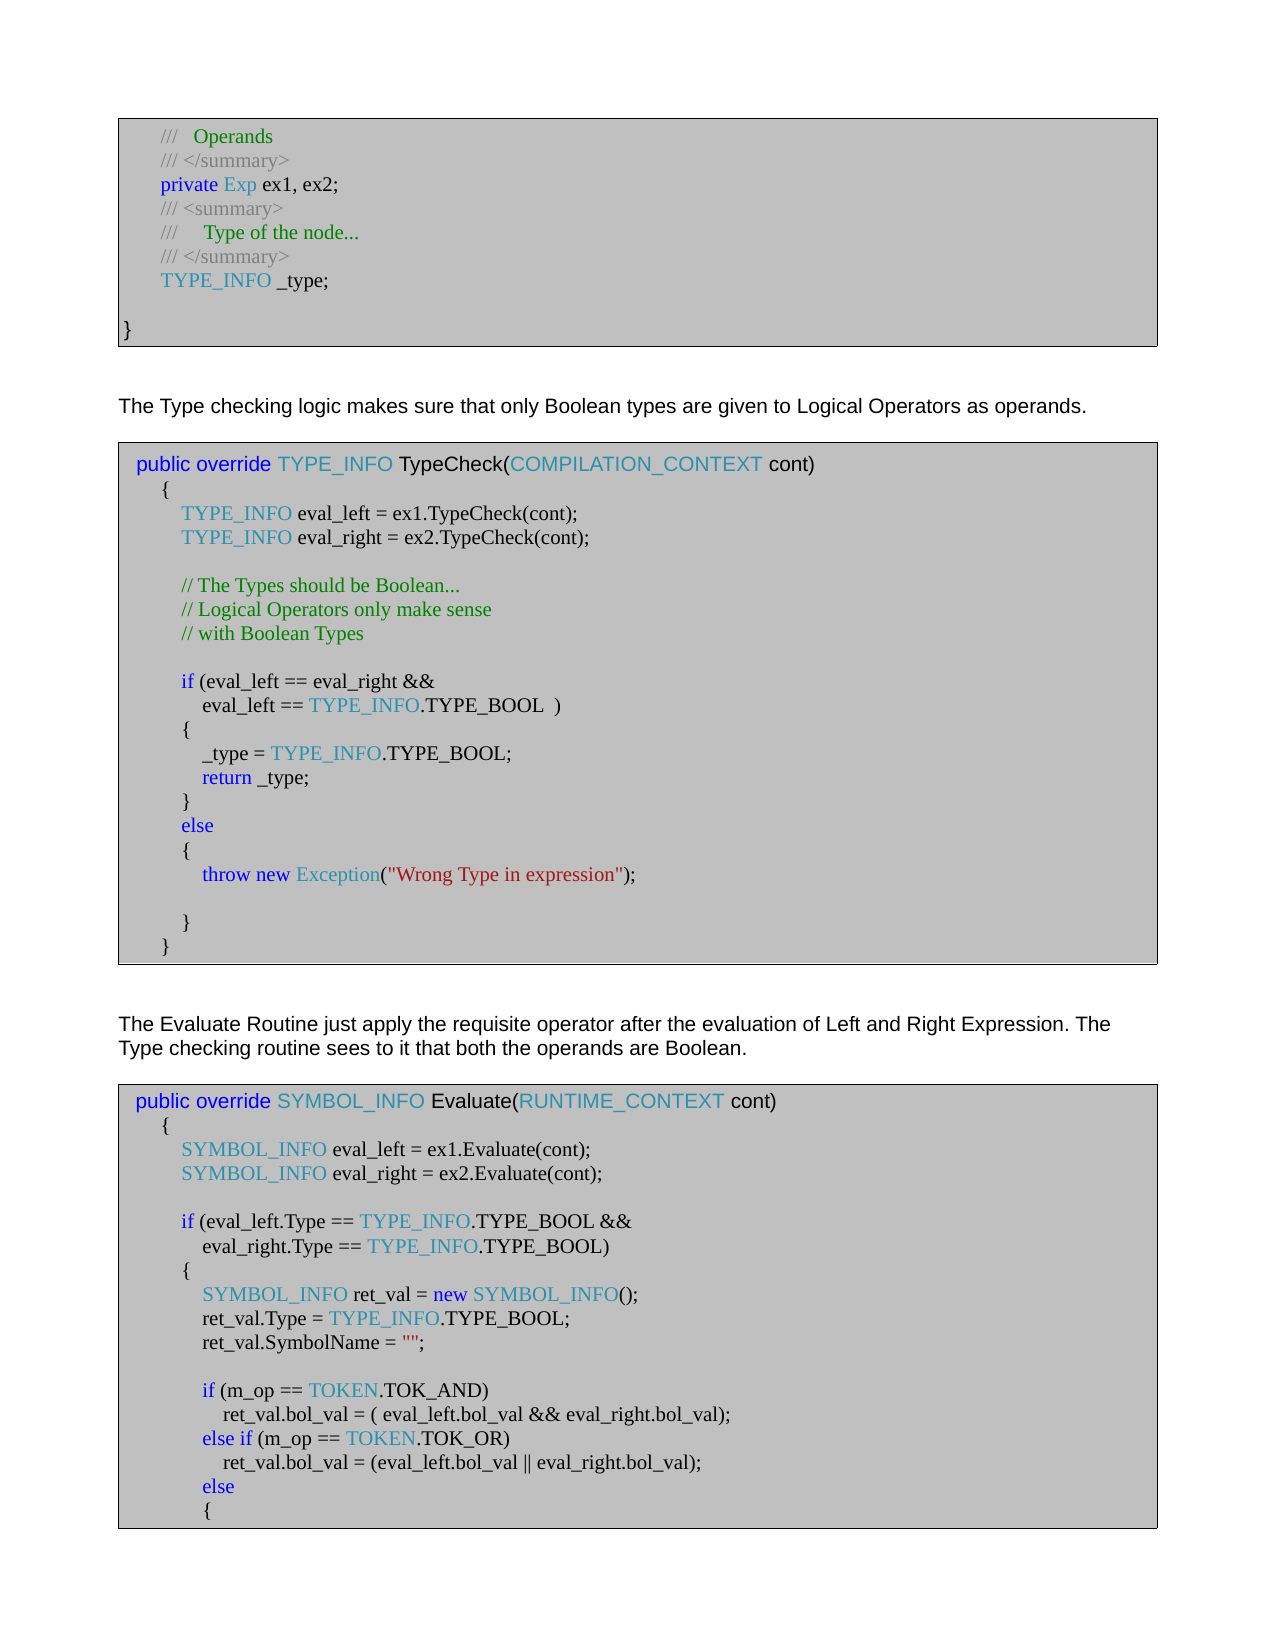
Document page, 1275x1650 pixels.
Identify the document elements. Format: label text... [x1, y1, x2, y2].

text The Evaluate Routine just apply the requisite operator after the evaluation of Left and Right Expression. The Type checking routine sees to it that both the operands are Boolean. [118, 1012, 1157, 1059]
table_header public override TYPE_INFO TypeCheck(COMPILATION_CONTEXT cont) { TYPE_INFO eval_left = ex1.TypeCheck(cont); TYPE_INFO eval_right = ex2.TypeCheck(cont); // The Types should be Boolean... // Logical Operators only make sense // with Boolean Types if (eval_left == eval_right && eval_left == TYPE_INFO.TYPE_BOOL ) { _type = TYPE_INFO.TYPE_BOOL; return _type; } else { throw new Exception("Wrong Type in expression"); } } [119, 443, 1157, 963]
table_header public override SYMBOL_INFO Evaluate(RUNTIME_CONTEXT cont) { SYMBOL_INFO eval_left = ex1.Evaluate(cont); SYMBOL_INFO eval_right = ex2.Evaluate(cont); if (eval_left.Type == TYPE_INFO.TYPE_BOOL && eval_right.Type == TYPE_INFO.TYPE_BOOL) { SYMBOL_INFO ret_val = new SYMBOL_INFO(); ret_val.Type = TYPE_INFO.TYPE_BOOL; ret_val.SymbolName = ""; if (m_op == TOKEN.TOK_AND) ret_val.bol_val = ( eval_left.bol_val && eval_right.bol_val); else if (m_op == TOKEN.TOK_OR) ret_val.bol_val = (eval_left.bol_val || eval_right.bol_val); else { [119, 1085, 1157, 1528]
text The Type checking logic makes sure that only Boolean types are given to Logical Operators as operands. [118, 394, 1157, 418]
table_header /// Operands /// </summary> private Exp ex1, ex2; /// <summary> /// Type of the node... /// </summary> TYPE_INFO _type; } [119, 119, 1157, 346]
